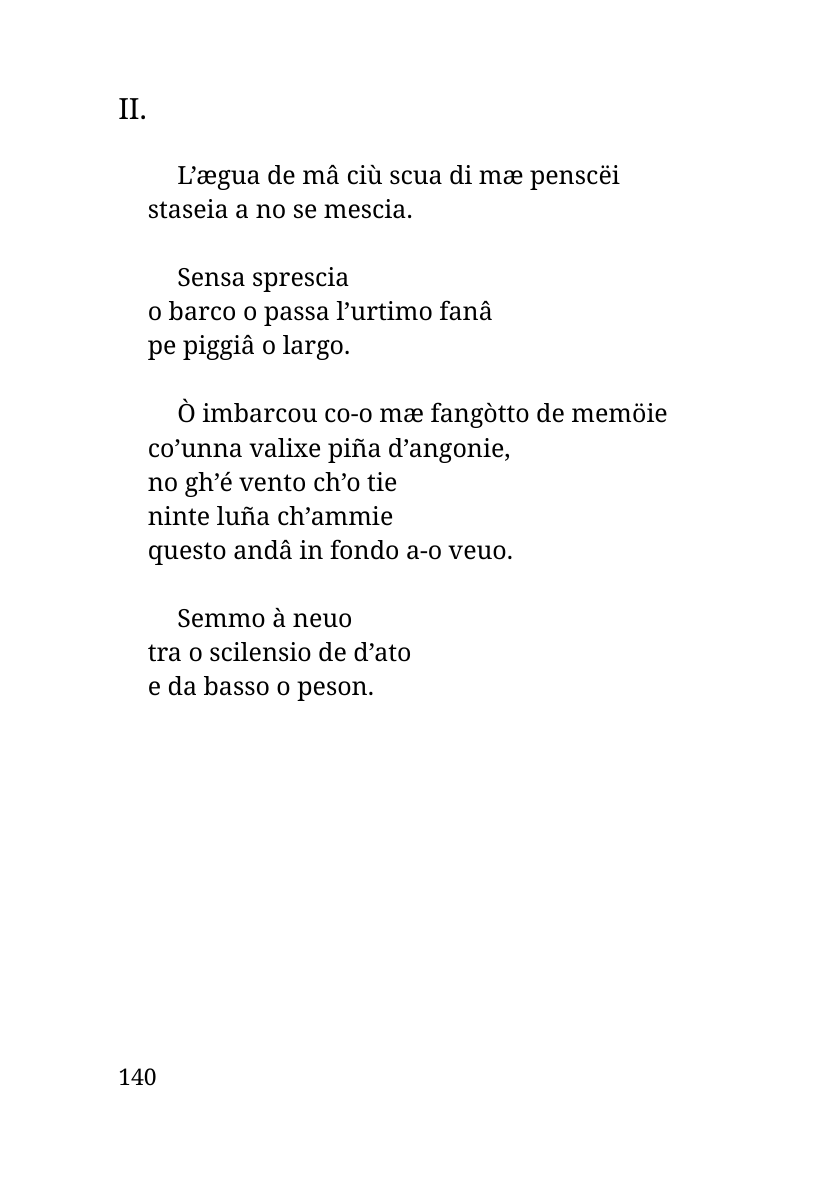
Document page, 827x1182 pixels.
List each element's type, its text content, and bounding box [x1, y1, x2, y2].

text questo andâ in fondo a-o veuo. [148, 532, 709, 566]
text no gh’é vento ch’o tie [148, 464, 709, 498]
text Ò imbarcou co-o mæ fangòtto de memöie [148, 396, 709, 430]
text staseia a no se mescia. [148, 192, 709, 226]
text co’unna valixe piña d’angonie, [148, 430, 709, 464]
text L’ægua de mâ ciù scua di mæ penscëi [148, 158, 709, 192]
text pe piggiâ o largo. [148, 328, 709, 362]
text Sensa sprescia [148, 260, 709, 294]
text II. [118, 88, 709, 128]
text e da basso o peson. [148, 669, 709, 703]
text tra o scilensio de d’ato [148, 634, 709, 669]
text ninte luña ch’ammie [148, 498, 709, 532]
text o barco o passa l’urtimo fanâ [148, 294, 709, 328]
text Semmo à neuo [148, 601, 709, 634]
